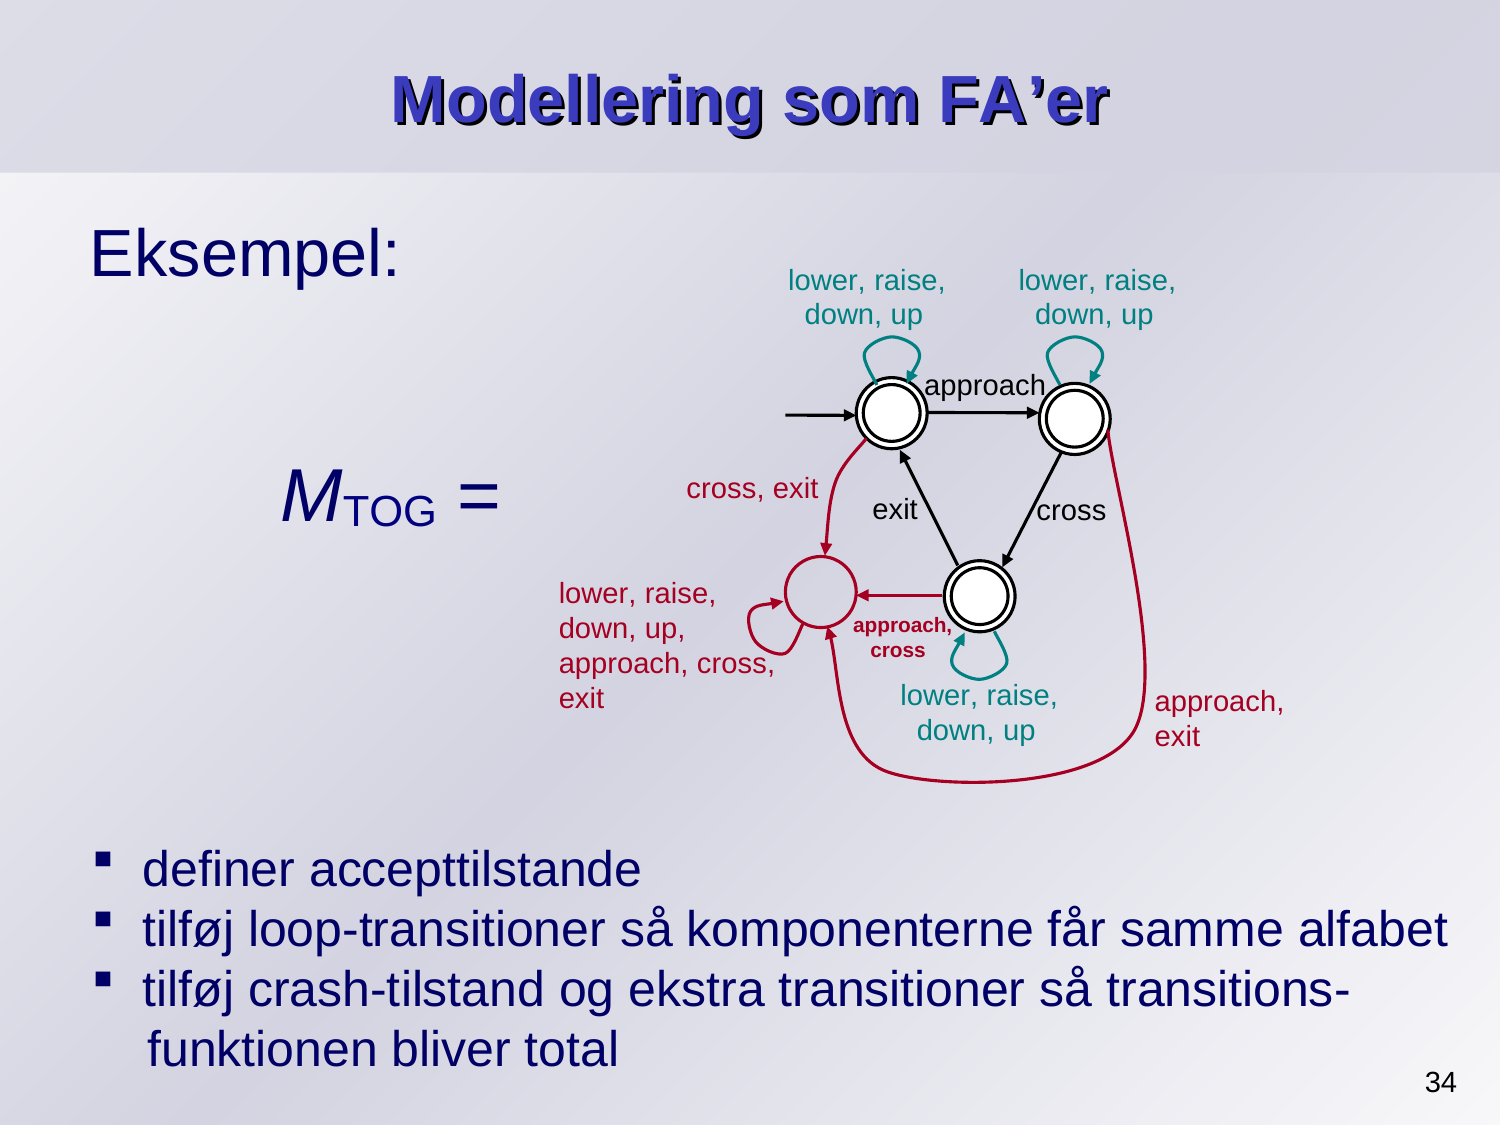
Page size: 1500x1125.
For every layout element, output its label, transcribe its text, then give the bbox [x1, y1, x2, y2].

text_box exit [857, 482, 934, 533]
text_box definer accepttilstande tilføj loop-transitioner så komponenterne får samme alfabet tilføj crash-tilstand og ekstra transitioner så transitions- funktionen bliver total [76, 828, 1464, 1084]
text_box approach [909, 358, 1062, 410]
list Eksempel: [74, 208, 1459, 1048]
text_box lower, raise, down, up, approach, cross, exit [544, 567, 800, 723]
text_box cross [1021, 484, 1122, 535]
text_box approach, exit [1139, 674, 1300, 761]
title Modellering som FA’er [75, 24, 1426, 173]
text_box lower, raise, down, up [885, 668, 1082, 755]
text_box lower, raise, down, up [773, 253, 970, 339]
text_box cross, exit [671, 461, 834, 513]
text_box approach [1050, 358, 1062, 383]
text_box MTOG = [265, 438, 517, 544]
text_box approach, cross [838, 603, 968, 670]
text_box lower, raise, down, up [1003, 253, 1200, 339]
